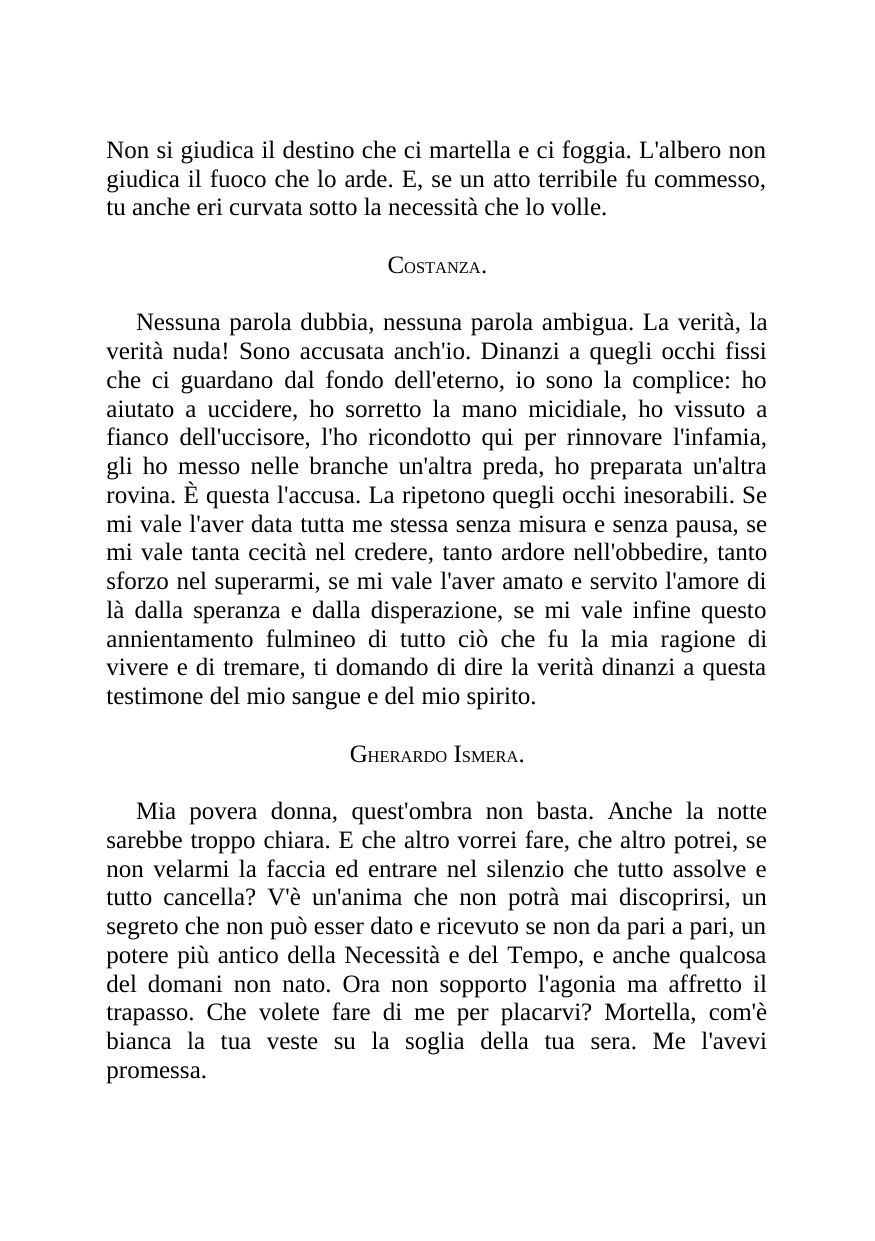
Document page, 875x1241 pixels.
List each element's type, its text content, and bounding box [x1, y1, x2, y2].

text Gherardo Ismera. [106, 739, 768, 767]
text Non si giudica il destino che ci martella e ci foggia. L'albero non giudica il fuoco che lo arde. E, se un atto terribile fu commesso, tu anche eri curvata sotto la necessità che lo volle. [106, 135, 768, 221]
text Nessuna parola dubbia, nessuna parola ambigua. La verità, la verità nuda! Sono accusata anch'io. Dinanzi a quegli occhi fissi che ci guardano dal fondo dell'eterno, io sono la complice: ho aiutato a uccidere, ho sorretto la mano micidiale, ho vissuto a fianco dell'uccisore, l'ho ricondotto qui per rinnovare l'infamia, gli ho messo nelle branche un'altra preda, ho preparata un'altra rovina. È questa l'accusa. La ripetono quegli occhi inesorabili. Se mi vale l'aver data tutta me stessa senza misura e senza pausa, se mi vale tanta cecità nel credere, tanto ardore nell'obbedire, tanto sforzo nel superarmi, se mi vale l'aver amato e servito l'amore di là dalla speranza e dalla disperazione, se mi vale infine questo annientamento fulmineo di tutto ciò che fu la mia ragione di vivere e di tremare, ti domando di dire la verità dinanzi a questa testimone del mio sangue e del mio spirito. [106, 307, 768, 710]
text Mia povera donna, quest'ombra non basta. Anche la notte sarebbe troppo chiara. E che altro vorrei fare, che altro potrei, se non velarmi la faccia ed entrare nel silenzio che tutto assolve e tutto cancella? V'è un'anima che non potrà mai discoprirsi, un segreto che non può esser dato e ricevuto se non da pari a pari, un potere più antico della Necessità e del Tempo, e anche qualcosa del domani non nato. Ora non sopporto l'agonia ma affretto il trapasso. Che volete fare di me per placarvi? Mortella, com'è bianca la tua veste su la soglia della tua sera. Me l'avevi promessa. [106, 796, 768, 1084]
text Costanza. [106, 250, 768, 279]
